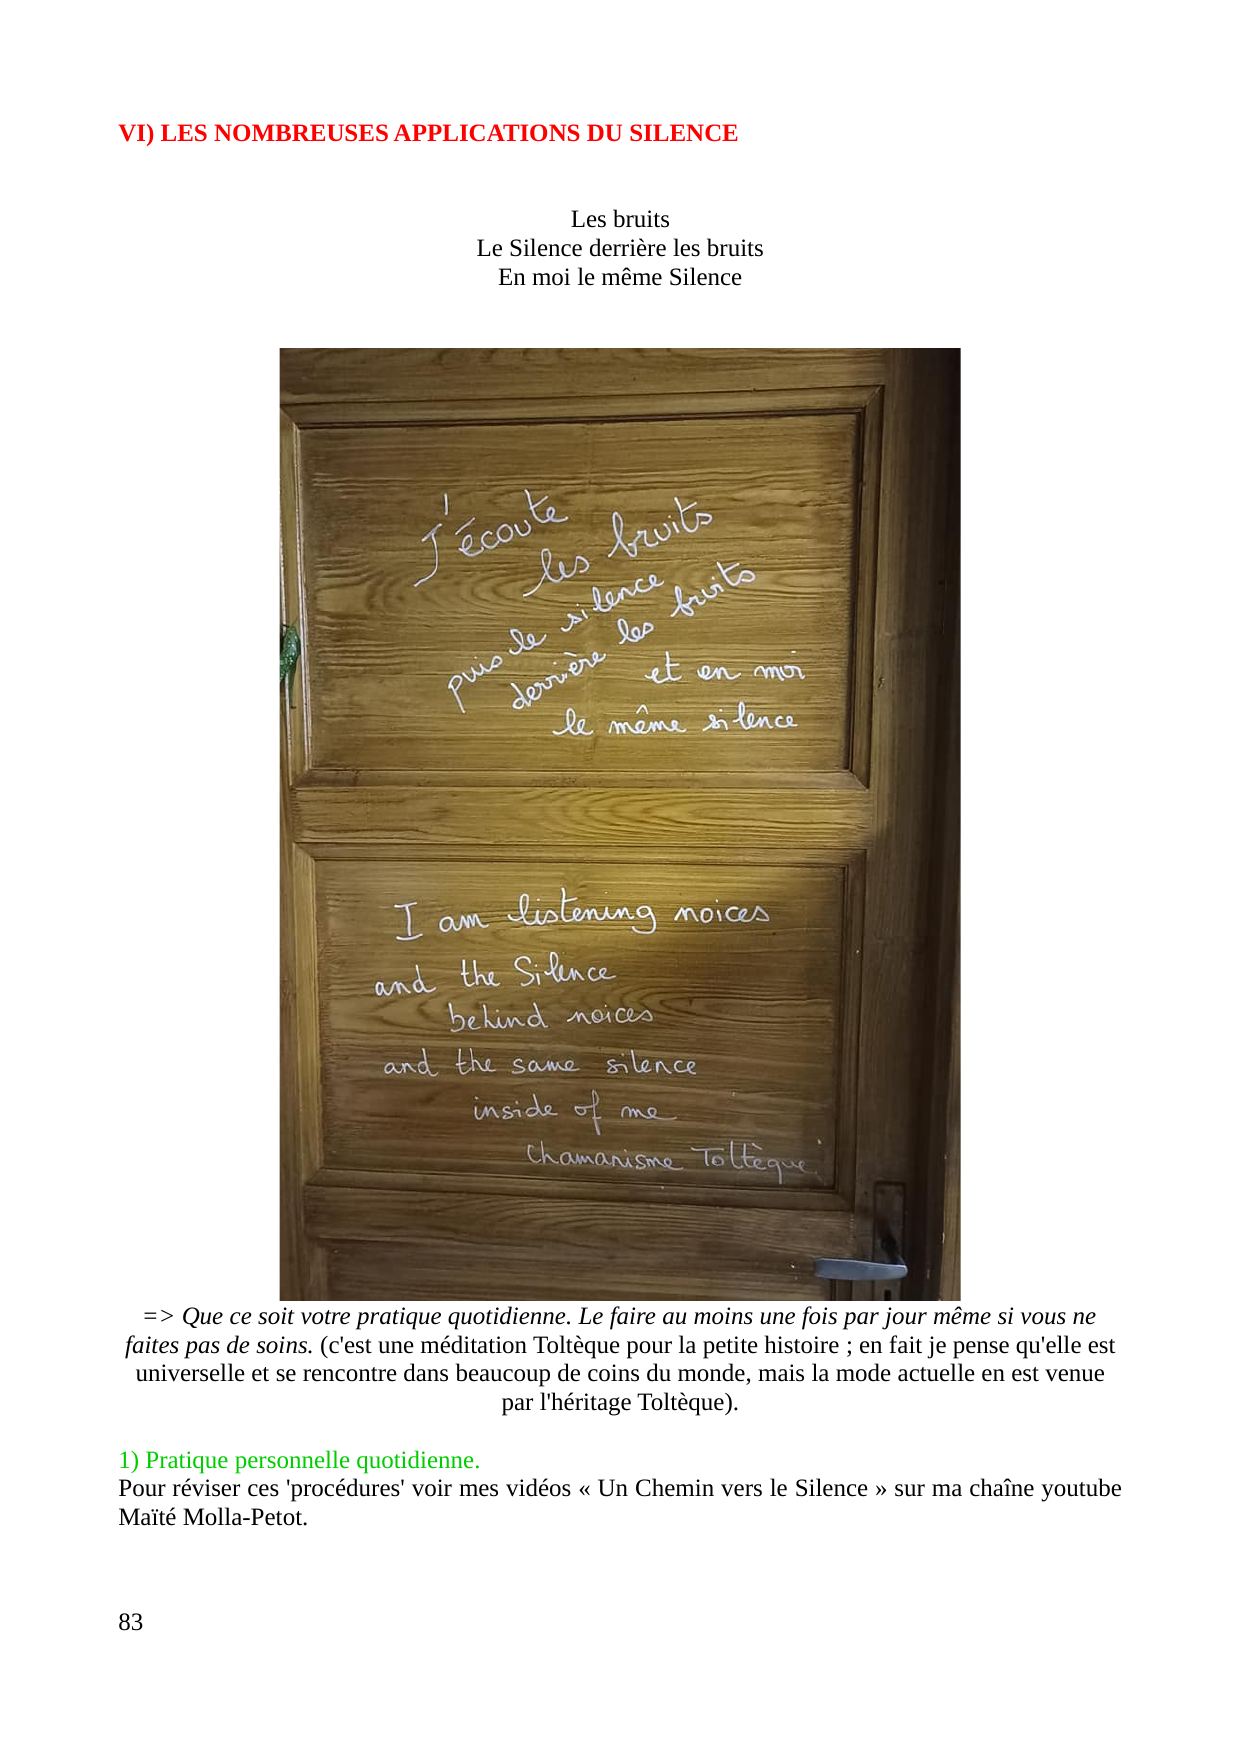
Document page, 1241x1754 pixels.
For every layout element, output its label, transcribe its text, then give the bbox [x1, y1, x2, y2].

text Les bruits [118, 204, 1122, 233]
text VI) LES NOMBREUSES APPLICATIONS DU SILENCE [118, 118, 1122, 147]
text 1) Pratique personnelle quotidienne. [118, 1445, 1122, 1473]
text => Que ce soit votre pratique quotidienne. Le faire au moins une fois par jour même si vous ne faites pas de soins. (c'est une méditation Toltèque pour la petite histoire ; en fait je pense qu'elle est universelle et se rencontre dans beaucoup de coins du monde, mais la mode actuelle en est venue par l'héritage Toltèque). [118, 1301, 1122, 1416]
text Pour réviser ces 'procédures' voir mes vidéos « Un Chemin vers le Silence » sur ma chaîne youtube Maïté Molla-Petot. [118, 1473, 1122, 1531]
text Le Silence derrière les bruits [118, 233, 1122, 262]
picture [279, 348, 961, 1301]
text En moi le même Silence [118, 262, 1122, 291]
